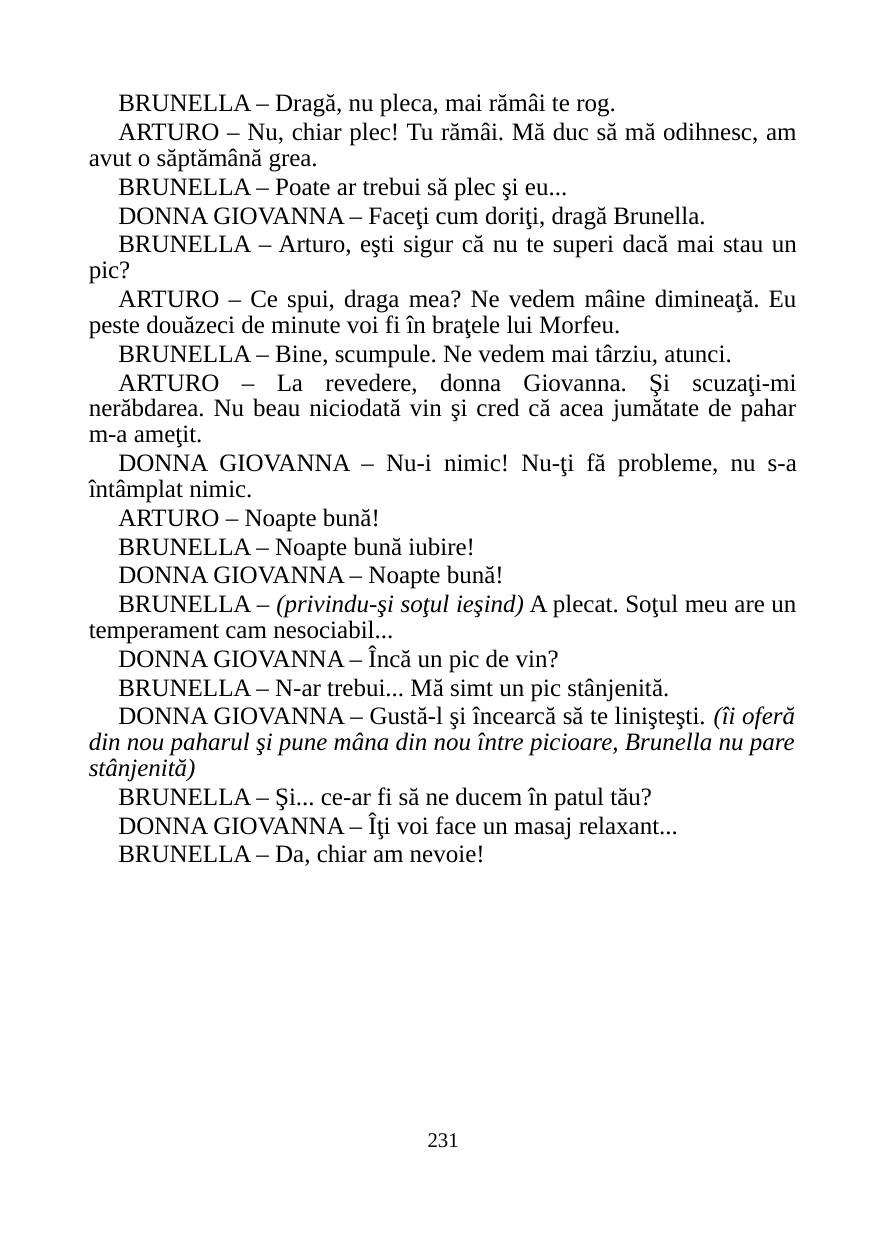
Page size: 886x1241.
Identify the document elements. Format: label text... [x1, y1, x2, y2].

text ARTURO – Noapte bună! [88, 503, 797, 532]
text BRUNELLA – Poate ar trebui să plec şi eu... [88, 172, 797, 201]
text DONNA GIOVANNA – Îţi voi face un masaj relaxant... [88, 811, 797, 839]
text BRUNELLA – Noapte bună iubire! [88, 532, 797, 560]
text BRUNELLA – (privindu-şi soţul ieşind) A plecat. Soţul meu are un temperament cam nesociabil... [88, 589, 797, 644]
text BRUNELLA – Dragă, nu pleca, mai rămâi te rog. [88, 88, 797, 117]
text ARTURO – Nu, chiar plec! Tu rămâi. Mă duc să mă odihnesc, am avut o săptămână grea. [88, 117, 797, 172]
text DONNA GIOVANNA – Gustă-l şi încearcă să te linişteşti. (îi oferă din nou paharul şi pune mâna din nou între picioare, Brunella nu pare stânjenită) [88, 701, 797, 782]
text BRUNELLA – Bine, scumpule. Ne vedem mai târziu, atunci. [88, 339, 797, 368]
text ARTURO – Ce spui, draga mea? Ne vedem mâine dimineaţă. Eu peste douăzeci de minute voi fi în braţele lui Morfeu. [88, 284, 797, 339]
text DONNA GIOVANNA – Încă un pic de vin? [88, 644, 797, 673]
text BRUNELLA – N-ar trebui... Mă simt un pic stânjenită. [88, 673, 797, 701]
text DONNA GIOVANNA – Nu-i nimic! Nu-ţi fă probleme, nu s-a întâmplat nimic. [88, 448, 797, 503]
text DONNA GIOVANNA – Faceţi cum doriţi, dragă Brunella. [88, 201, 797, 229]
text ARTURO – La revedere, donna Giovanna. Şi scuzaţi-mi nerăbdarea. Nu beau niciodată vin şi cred că acea jumătate de pahar m-a ameţit. [88, 368, 797, 448]
text BRUNELLA – Da, chiar am nevoie! [88, 839, 797, 868]
text BRUNELLA – Arturo, eşti sigur că nu te superi dacă mai stau un pic? [88, 229, 797, 284]
text BRUNELLA – Şi... ce-ar fi să ne ducem în patul tău? [88, 782, 797, 811]
text DONNA GIOVANNA – Noapte bună! [88, 560, 797, 589]
